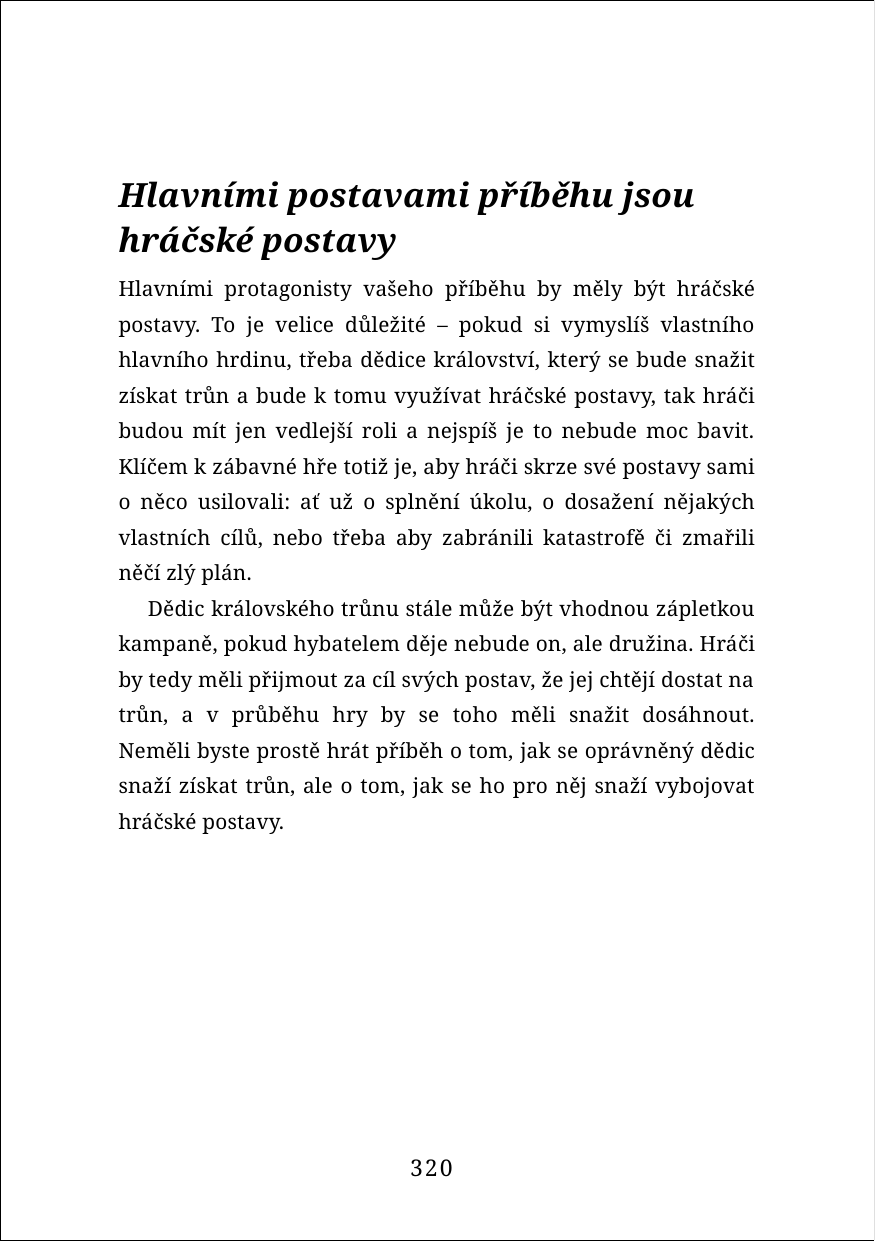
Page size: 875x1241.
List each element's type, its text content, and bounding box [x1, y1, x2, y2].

text Hlavními protagonisty vašeho příběhu by měly být hráčské postavy. To je velice důležité – pokud si vymyslíš vlastního hlavního hrdinu, třeba dědice království, který se bude snažit získat trůn a bude k tomu využívat hráčské postavy, tak hráči budou mít jen vedlejší roli a nejspíš je to nebude moc bavit. Klíčem k zábavné hře totiž je, aby hráči skrze své postavy sami o něco usilovali: ať už o splnění úkolu, o dosažení nějakých vlastních cílů, nebo třeba aby zabránili katastrofě či zmařili něčí zlý plán. Dědic královského trůnu stále může být vhodnou zápletkou kampaně, pokud hybatelem děje nebude on, ale družina. Hráči by tedy měli přijmout za cíl svých postav, že jej chtějí dostat na trůn, a v průběhu hry by se toho měli snažit dosáhnout. Neměli byste prostě hrát příběh o tom, jak se oprávněný dědic snaží získat trůn, ale o tom, jak se ho pro něj snaží vybojovat hráčské postavy. [118, 274, 756, 836]
subtitle Hlavními postavami příběhu jsou hráčské postavy [118, 172, 756, 263]
